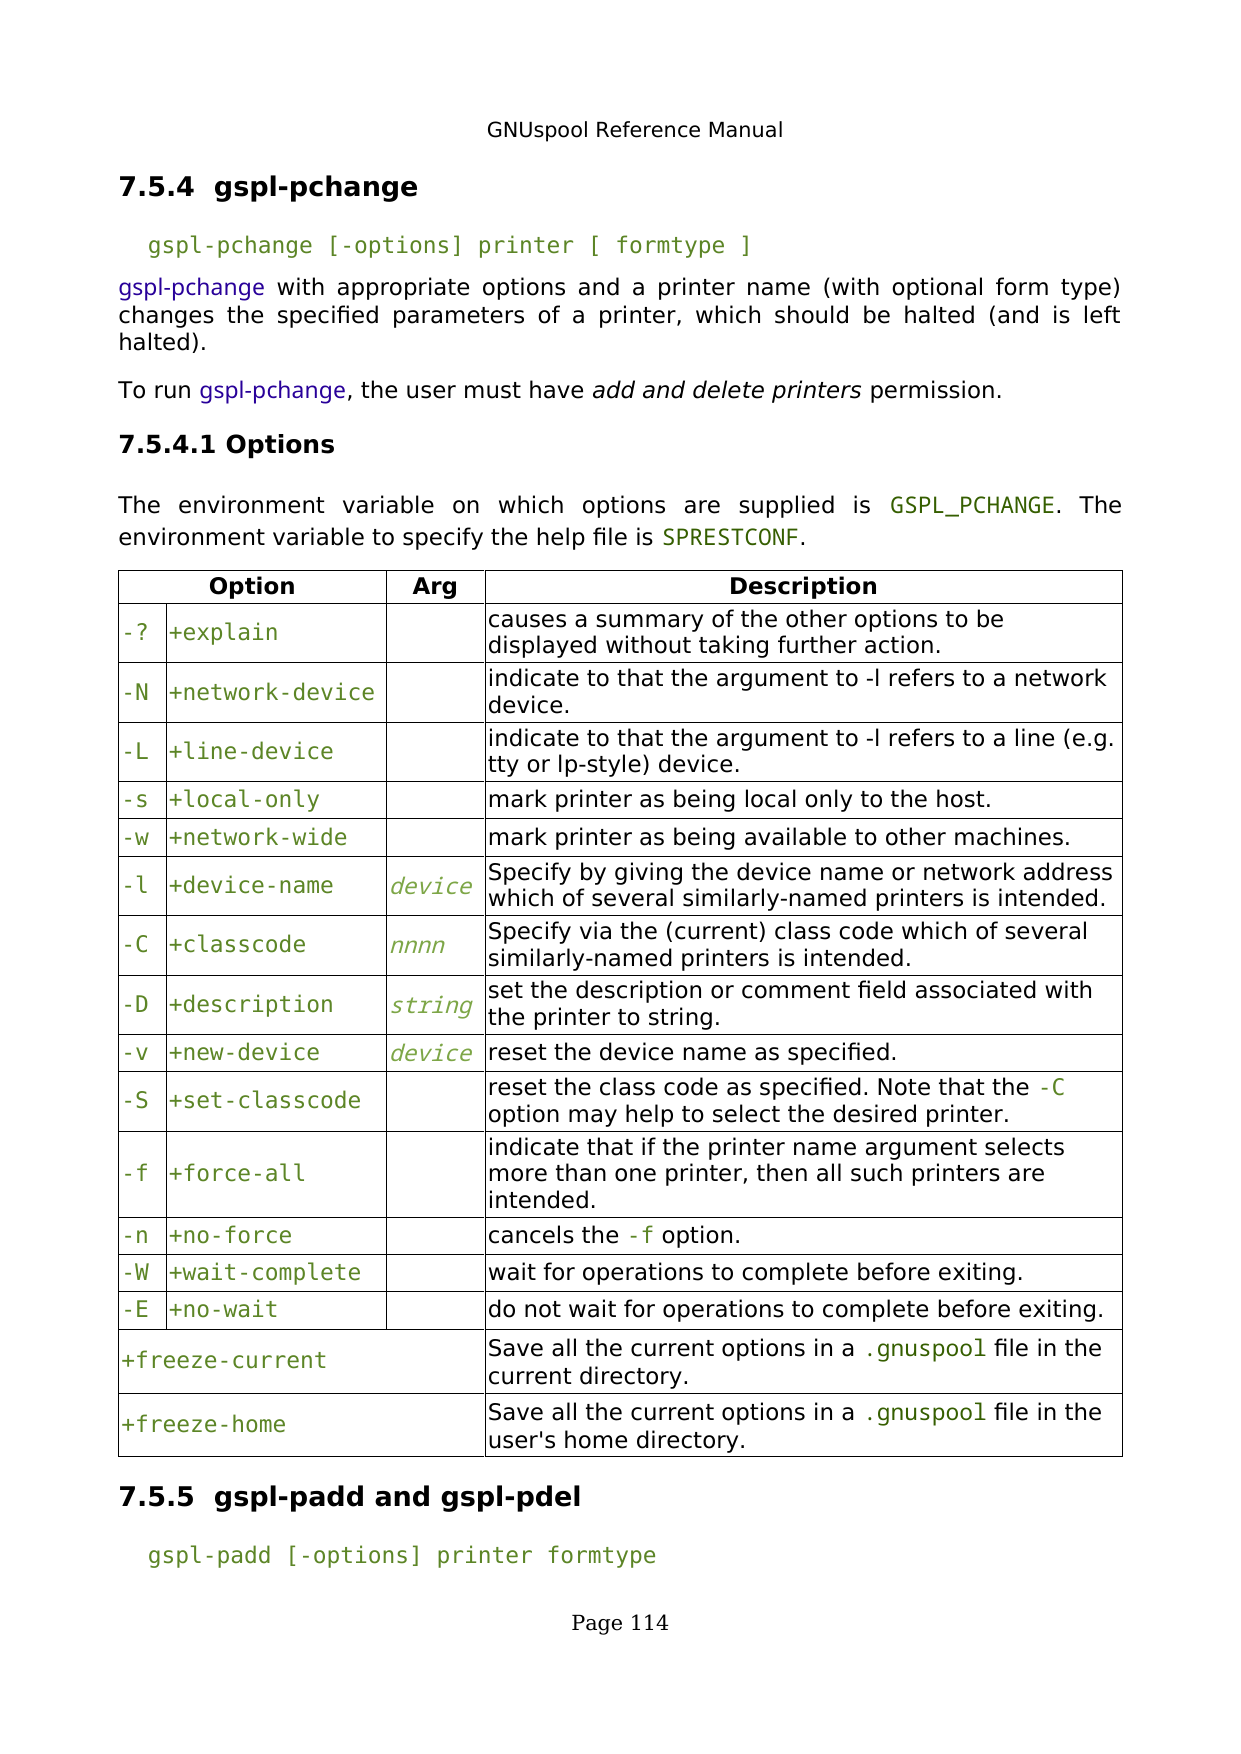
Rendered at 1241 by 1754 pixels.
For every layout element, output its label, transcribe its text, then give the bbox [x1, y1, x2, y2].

table_cell [387, 723, 484, 781]
subtitle gspl-pchange [118, 172, 1122, 203]
table_cell [387, 1255, 484, 1291]
table_cell -S [119, 1072, 166, 1131]
text gspl-padd [-options] printer formtype [148, 1542, 1122, 1569]
table_cell -f [119, 1132, 166, 1217]
table_cell string [387, 976, 484, 1034]
table_cell -E [119, 1292, 166, 1329]
table_cell +device-name [167, 857, 386, 915]
table_cell +wait-complete [167, 1255, 386, 1291]
table_cell -L [119, 723, 166, 781]
table_cell wait for operations to complete before exiting. [486, 1255, 1122, 1291]
table_cell +set-classcode [167, 1072, 386, 1131]
table_cell [387, 782, 484, 818]
table_cell +freeze-home [119, 1394, 484, 1456]
table_cell +no-force [167, 1218, 386, 1254]
subtitle Options [118, 431, 1122, 460]
table_cell -D [119, 976, 166, 1034]
table_cell -C [119, 916, 166, 975]
table_cell +explain [167, 604, 386, 662]
table_cell causes a summary of the other options to be displayed without taking further action. [486, 604, 1122, 662]
table_cell +classcode [167, 916, 386, 975]
table_cell [387, 663, 484, 722]
table_cell +network-wide [167, 819, 386, 856]
table_cell -W [119, 1255, 166, 1291]
table_cell -? [119, 604, 166, 662]
table_cell Save all the current options in a .gnuspool file in the current directory. [486, 1330, 1122, 1393]
table_cell +description [167, 976, 386, 1034]
text gspl-pchange with appropriate options and a printer name (with optional form type) changes the specified parameters of a printer, which should be halted (and is left halted). [118, 271, 1122, 356]
table_header Option [119, 571, 386, 603]
table_cell device [387, 1035, 484, 1071]
table_cell mark printer as being available to other machines. [486, 819, 1122, 856]
table_header Description [486, 571, 1122, 603]
table_header Arg [387, 571, 484, 603]
subtitle gspl-padd and gspl-pdel [118, 1482, 1122, 1513]
table_cell -n [119, 1218, 166, 1254]
table_cell nnnn [387, 916, 484, 975]
table_cell -v [119, 1035, 166, 1071]
table_cell Save all the current options in a .gnuspool file in the user's home directory. [486, 1394, 1122, 1456]
table_cell reset the class code as specified. Note that the -C option may help to select the desired printer. [486, 1072, 1122, 1131]
table_cell +no-wait [167, 1292, 386, 1329]
table_cell +line-device [167, 723, 386, 781]
table_cell [387, 1072, 484, 1131]
table_cell [387, 1292, 484, 1329]
text The environment variable on which options are supplied is GSPL_PCHANGE. The environment variable to specify the help file is SPRESTCONF. [118, 489, 1122, 552]
table_cell -s [119, 782, 166, 818]
table_cell +force-all [167, 1132, 386, 1217]
table_cell +freeze-current [119, 1330, 484, 1393]
text To run gspl-pchange, the user must have add and delete printers permission. [118, 374, 1122, 406]
table_cell Specify via the (current) class code which of several similarly-named printers is intended. [486, 916, 1122, 975]
table_cell +local-only [167, 782, 386, 818]
table_cell [387, 604, 484, 662]
text gspl-pchange [-options] printer [ formtype ] [148, 233, 1122, 259]
table_cell [387, 1218, 484, 1254]
table_cell [387, 819, 484, 856]
table_cell indicate to that the argument to -l refers to a network device. [486, 663, 1122, 722]
table_cell [387, 1132, 484, 1217]
table_cell device [387, 857, 484, 915]
table_cell do not wait for operations to complete before exiting. [486, 1292, 1122, 1329]
table_cell -l [119, 857, 166, 915]
table_cell indicate to that the argument to -l refers to a line (e.g. tty or lp-style) device. [486, 723, 1122, 781]
table_cell mark printer as being local only to the host. [486, 782, 1122, 818]
table_cell -w [119, 819, 166, 856]
table_cell -N [119, 663, 166, 722]
table_cell indicate that if the printer name argument selects more than one printer, then all such printers are intended. [486, 1132, 1122, 1217]
table_cell set the description or comment field associated with the printer to string. [486, 976, 1122, 1034]
table_cell cancels the -f option. [486, 1218, 1122, 1254]
table_cell Specify by giving the device name or network address which of several similarly-named printers is intended. [486, 857, 1122, 915]
table_cell reset the device name as specified. [486, 1035, 1122, 1071]
table_cell +new-device [167, 1035, 386, 1071]
table_cell +network-device [167, 663, 386, 722]
